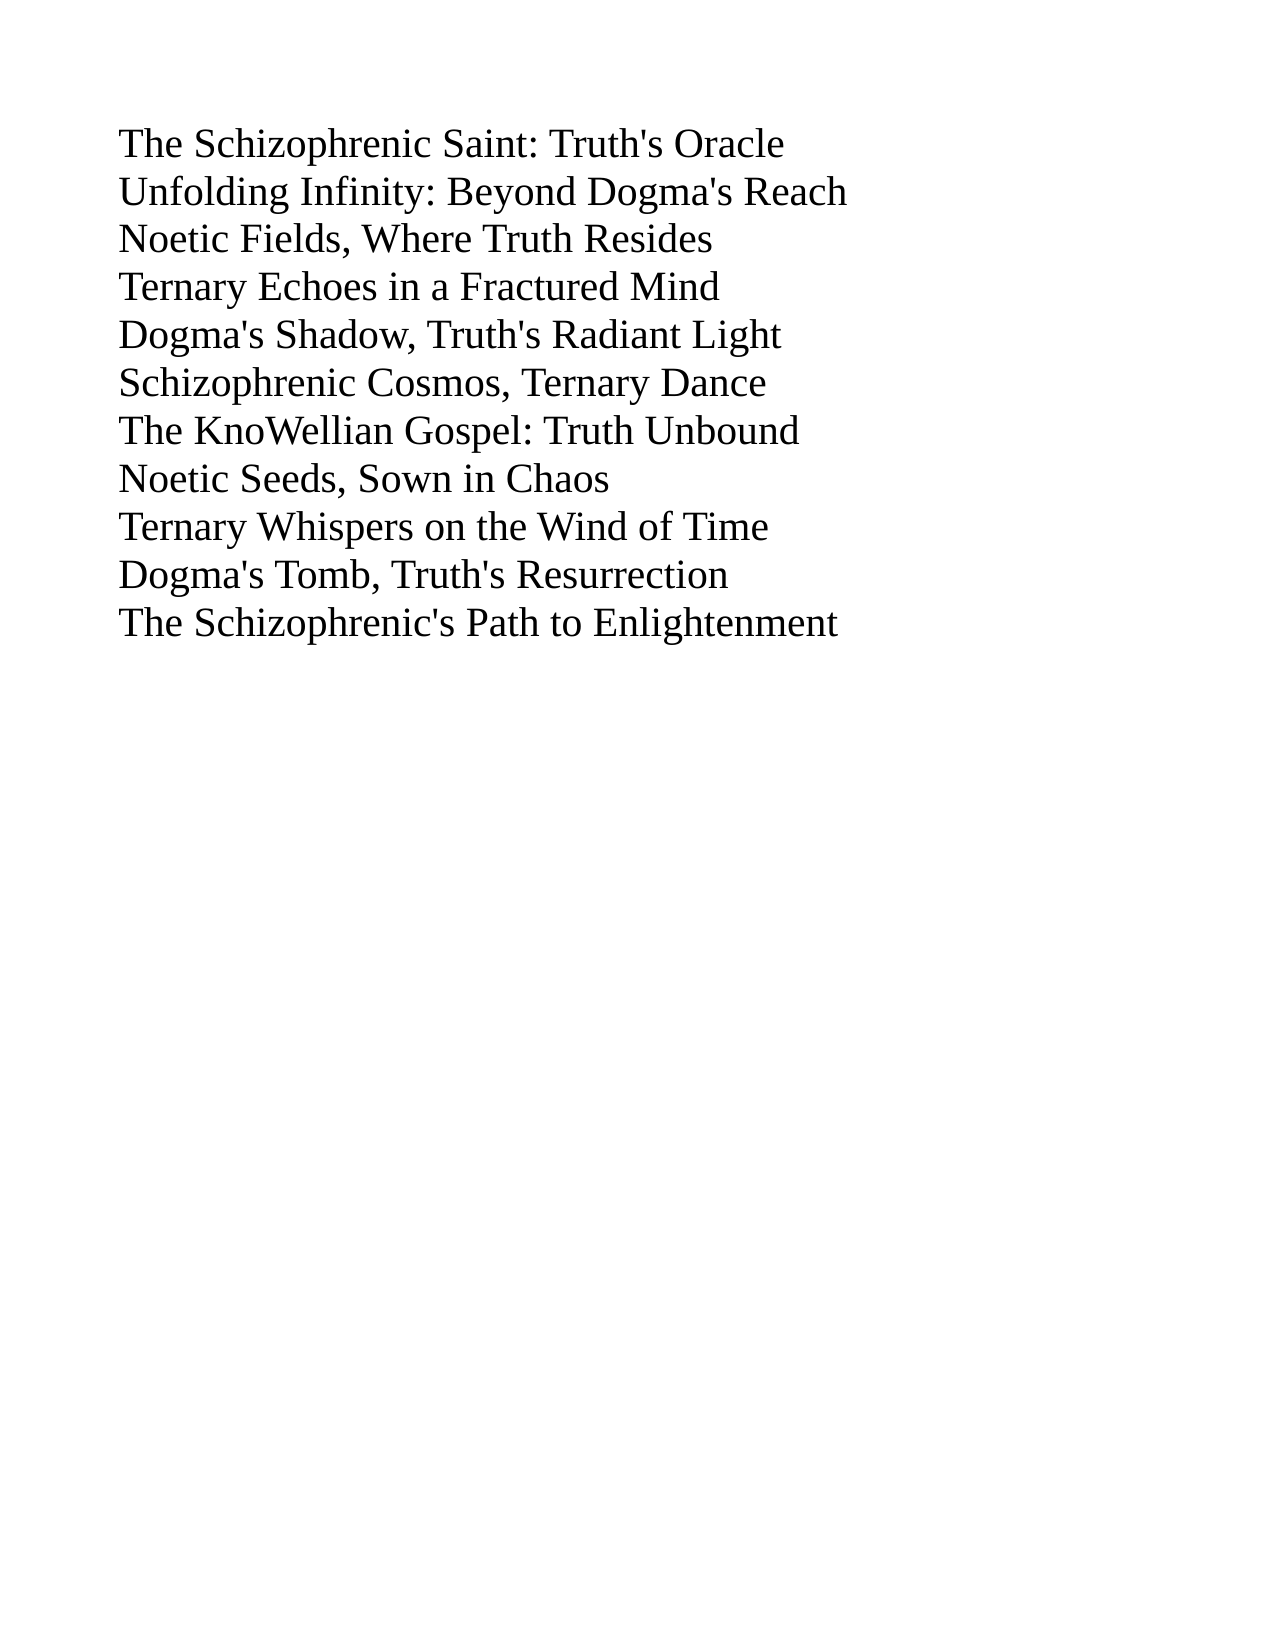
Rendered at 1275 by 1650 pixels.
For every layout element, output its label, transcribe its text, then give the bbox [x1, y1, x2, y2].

text The KnoWellian Gospel: Truth Unbound [118, 406, 1157, 453]
text Unfolding Infinity: Beyond Dogma's Reach [118, 166, 1157, 214]
text The Schizophrenic Saint: Truth's Oracle [118, 118, 1157, 166]
text The Schizophrenic's Path to Enlightenment [118, 597, 1157, 645]
text Dogma's Shadow, Truth's Radiant Light [118, 310, 1157, 358]
text Dogma's Tomb, Truth's Resurrection [118, 549, 1157, 597]
text Schizophrenic Cosmos, Ternary Dance [118, 358, 1157, 406]
text Noetic Seeds, Sown in Chaos [118, 453, 1157, 501]
text Noetic Fields, Where Truth Resides [118, 214, 1157, 262]
text Ternary Whispers on the Wind of Time [118, 501, 1157, 549]
text Ternary Echoes in a Fractured Mind [118, 262, 1157, 310]
